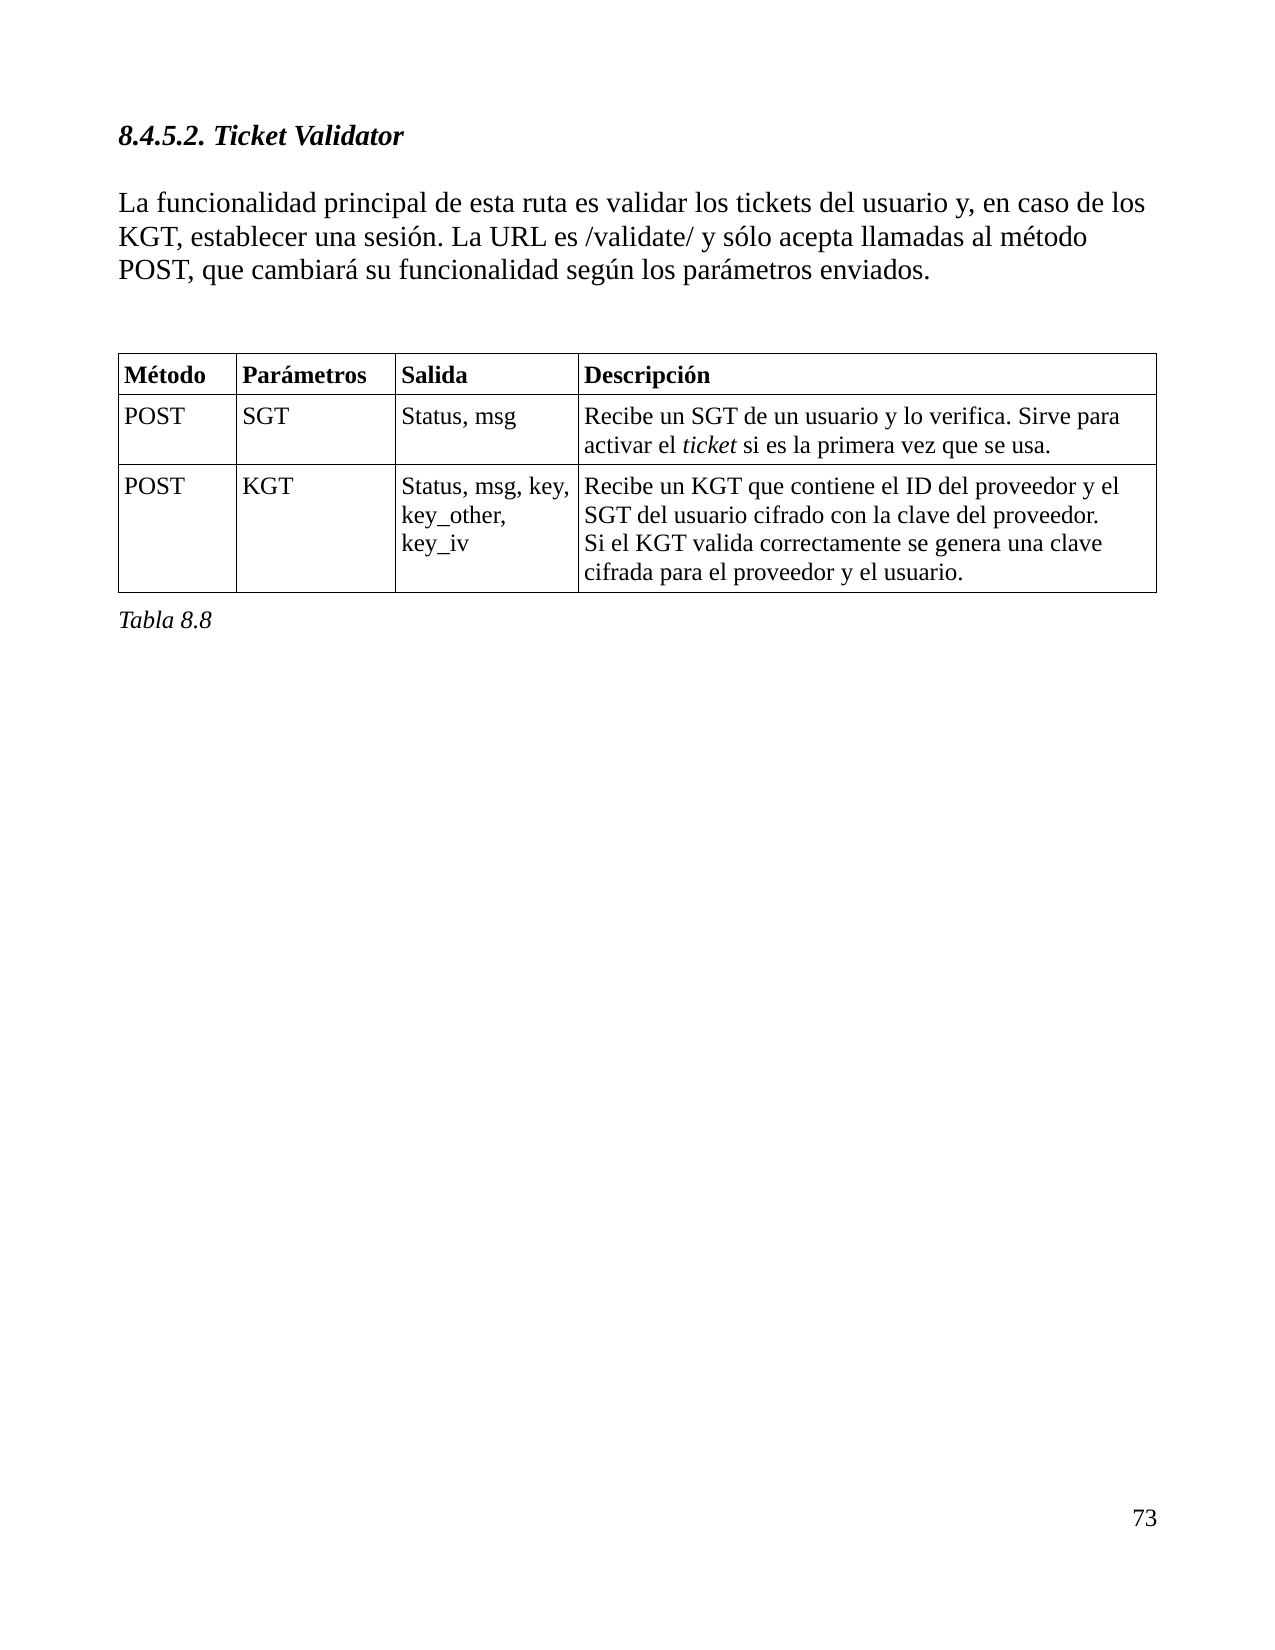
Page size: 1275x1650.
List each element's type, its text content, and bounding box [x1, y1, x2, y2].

table_cell SGT [237, 395, 395, 464]
table_header Parámetros [237, 354, 395, 394]
table_header Descripción [579, 354, 1156, 394]
text Tabla 8.8 [118, 605, 1157, 634]
text 8.4.5.2. Ticket Validator [118, 118, 1157, 152]
table_header Salida [396, 354, 578, 394]
table_cell POST [119, 465, 236, 592]
table_cell POST [119, 395, 236, 464]
table_header Método [119, 354, 236, 394]
table_cell Recibe un SGT de un usuario y lo verifica. Sirve para activar el ticket si es la primera vez que se usa. [579, 395, 1156, 464]
table_cell Status, msg, key, key_other, key_iv [396, 465, 578, 592]
table_cell Status, msg [396, 395, 578, 464]
table_cell KGT [237, 465, 395, 592]
text La funcionalidad principal de esta ruta es validar los tickets del usuario y, en caso de los KGT, establecer una sesión. La URL es /validate/ y sólo acepta llamadas al método POST, que cambiará su funcionalidad según los parámetros enviados. [118, 185, 1157, 286]
table_cell Recibe un KGT que contiene el ID del proveedor y el SGT del usuario cifrado con la clave del proveedor. Si el KGT valida correctamente se genera una clave cifrada para el proveedor y el usuario. [579, 465, 1156, 592]
